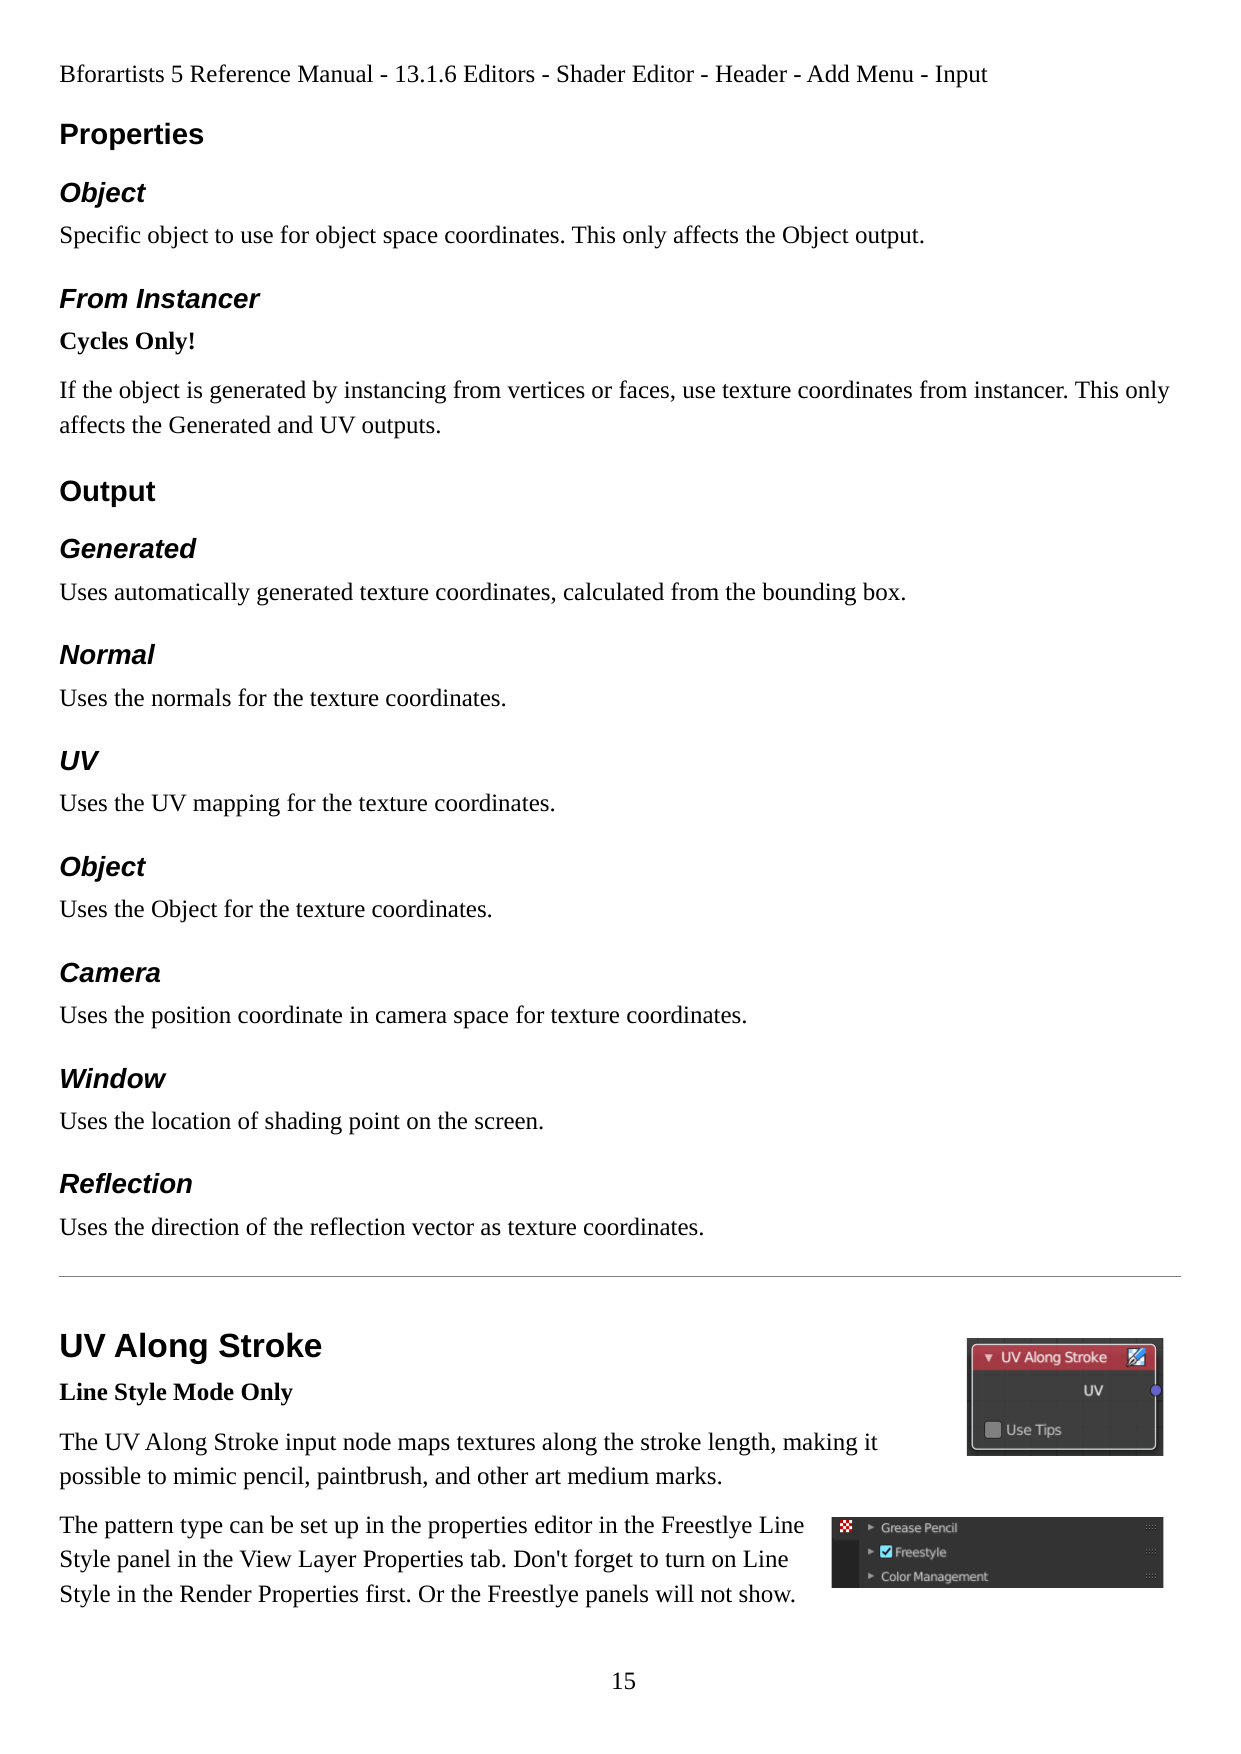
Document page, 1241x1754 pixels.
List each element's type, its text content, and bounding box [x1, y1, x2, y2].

text Line Style Mode Only [59, 1377, 966, 1406]
text Uses the normals for the texture coordinates. [59, 683, 1181, 711]
picture [966, 1338, 1164, 1456]
text If the object is generated by instancing from vertices or faces, use texture coordinates from instancer. This only affects the Generated and UV outputs. [59, 375, 1181, 439]
subtitle Normal [59, 638, 1181, 670]
text Uses the Object for the texture coordinates. [59, 894, 1181, 923]
text Uses automatically generated texture coordinates, calculated from the bounding box. [59, 577, 1181, 605]
subtitle Output [59, 473, 1181, 507]
subtitle Generated [59, 532, 1181, 564]
text Uses the position coordinate in camera space for texture coordinates. [59, 1000, 1181, 1029]
picture [831, 1517, 1164, 1588]
subtitle Camera [59, 956, 1181, 988]
text Uses the location of shading point on the screen. [59, 1106, 1181, 1135]
text Cycles Only! [59, 326, 1181, 355]
subtitle UV Along Stroke [59, 1326, 1181, 1365]
text The UV Along Stroke input node maps textures along the stroke length, making it possible to mimic pencil, paintbrush, and other art medium marks. [59, 1427, 1181, 1490]
subtitle Object [59, 176, 1181, 208]
text [1164, 1377, 1181, 1406]
subtitle Object [59, 850, 1181, 882]
subtitle Properties [59, 117, 1181, 151]
subtitle Reflection [59, 1168, 1181, 1200]
text Uses the UV mapping for the texture coordinates. [59, 788, 1181, 817]
text Specific object to use for object space coordinates. This only affects the Object output. [59, 220, 1181, 249]
subtitle From Instancer [59, 282, 1181, 314]
text The pattern type can be set up in the properties editor in the Freestlye Line Style panel in the View Layer Properties tab. Don't forget to turn on Line Style in the Render Properties first. Or the Freestlye panels will not show. [59, 1510, 1181, 1608]
subtitle Window [59, 1062, 1181, 1094]
text Uses the direction of the reflection vector as texture coordinates. [59, 1212, 1181, 1241]
subtitle UV [59, 744, 1181, 776]
